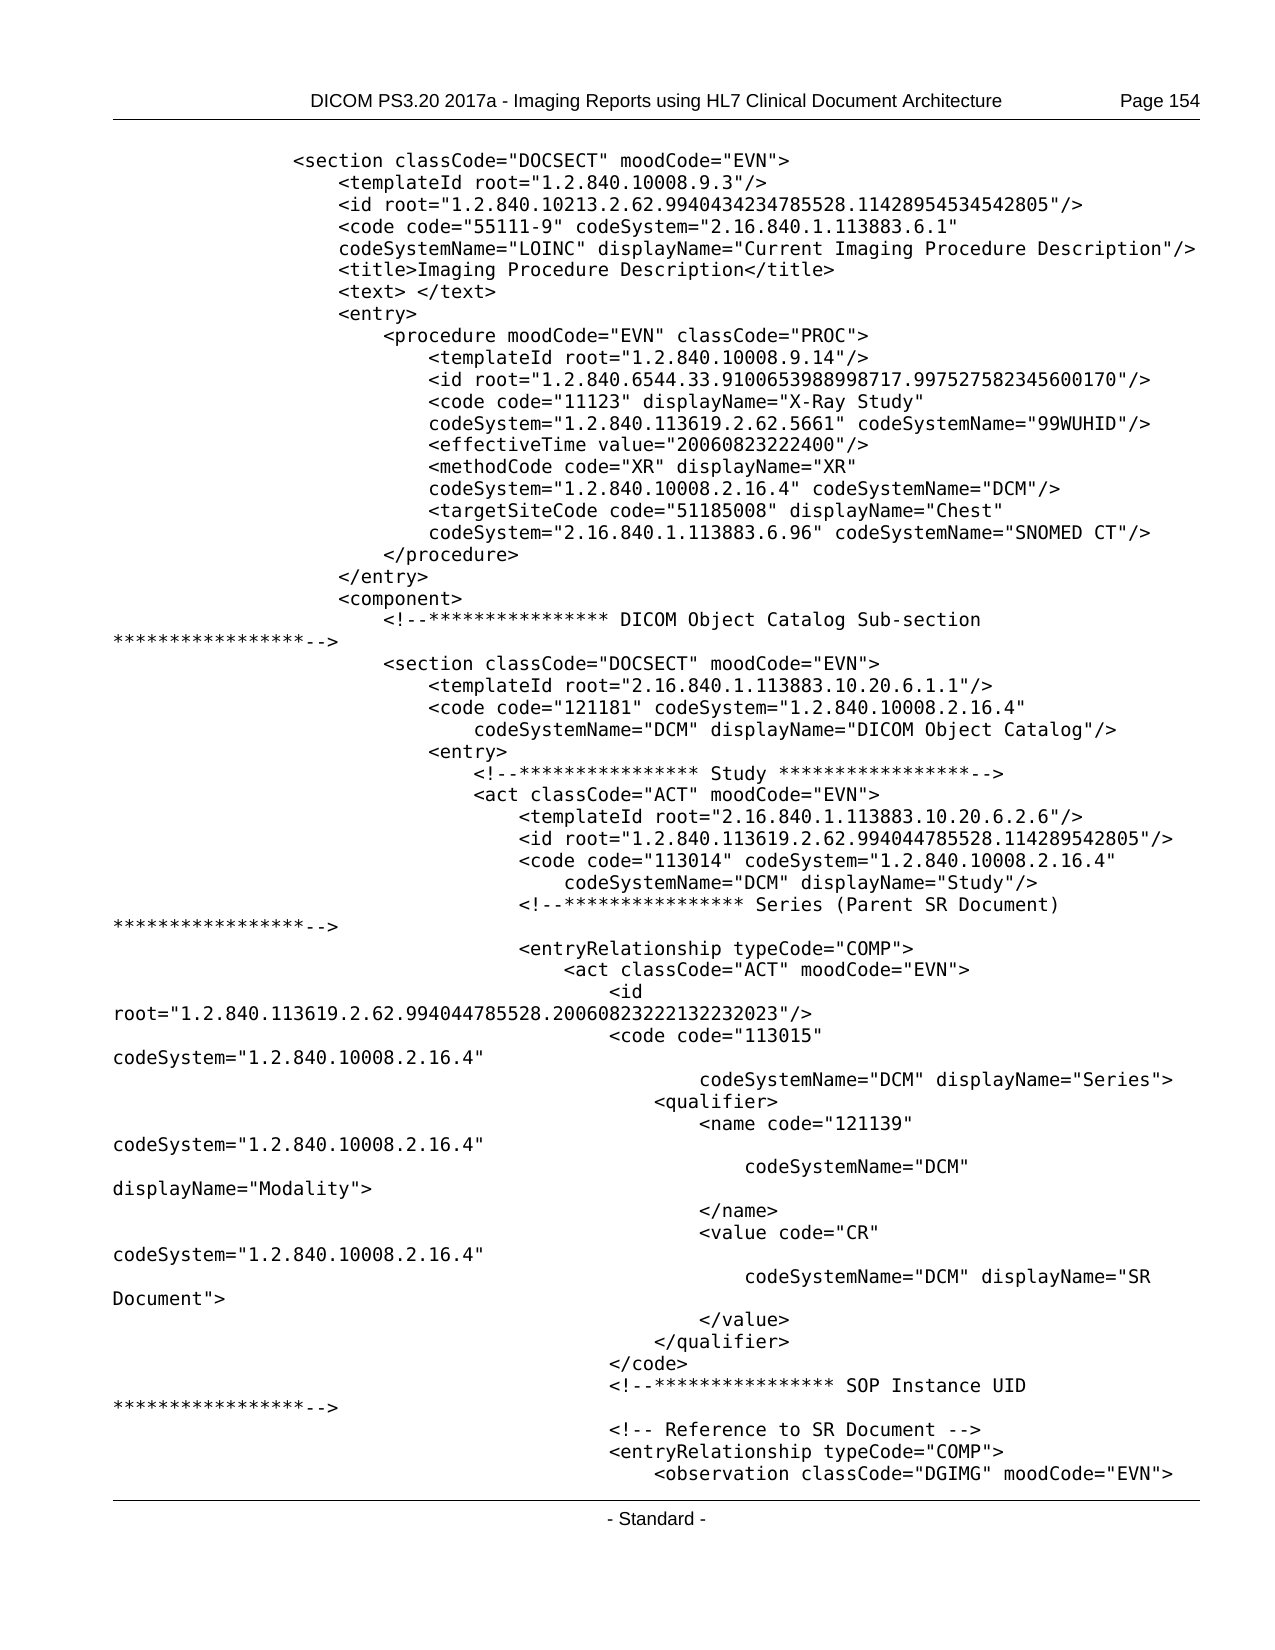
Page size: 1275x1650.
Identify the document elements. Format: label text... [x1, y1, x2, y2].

text <section classCode="DOCSECT" moodCode="EVN"> <templateId root="1.2.840.10008.9.3"/> <id root="1.2.840.10213.2.62.9940434234785528.11428954534542805"/> <code code="55111-9" codeSystem="2.16.840.1.113883.6.1" codeSystemName="LOINC" displayName="Current Imaging Procedure Description"/> <title>Imaging Procedure Description</title> <text> </text> <entry> <procedure moodCode="EVN" classCode="PROC"> <templateId root="1.2.840.10008.9.14"/> <id root="1.2.840.6544.33.9100653988998717.997527582345600170"/> <code code="11123" displayName="X-Ray Study" codeSystem="1.2.840.113619.2.62.5661" codeSystemName="99WUHID"/> <effectiveTime value="20060823222400"/> <methodCode code="XR" displayName="XR" codeSystem="1.2.840.10008.2.16.4" codeSystemName="DCM"/> <targetSiteCode code="51185008" displayName="Chest" codeSystem="2.16.840.1.113883.6.96" codeSystemName="SNOMED CT"/> </procedure> </entry> <component> <!--**************** DICOM Object Catalog Sub-section *****************--> <section classCode="DOCSECT" moodCode="EVN"> <templateId root="2.16.840.1.113883.10.20.6.1.1"/> <code code="121181" codeSystem="1.2.840.10008.2.16.4" codeSystemName="DCM" displayName="DICOM Object Catalog"/> <entry> <!--**************** Study *****************--> <act classCode="ACT" moodCode="EVN"> <templateId root="2.16.840.1.113883.10.20.6.2.6"/> <id root="1.2.840.113619.2.62.994044785528.114289542805"/> <code code="113014" codeSystem="1.2.840.10008.2.16.4" codeSystemName="DCM" displayName="Study"/> <!--**************** Series (Parent SR Document) *****************--> <entryRelationship typeCode="COMP"> <act classCode="ACT" moodCode="EVN"> <id root="1.2.840.113619.2.62.994044785528.20060823222132232023"/> <code code="113015" codeSystem="1.2.840.10008.2.16.4" codeSystemName="DCM" displayName="Series"> <qualifier> <name code="121139" codeSystem="1.2.840.10008.2.16.4" codeSystemName="DCM" displayName="Modality"> </name> <value code="CR" codeSystem="1.2.840.10008.2.16.4" codeSystemName="DCM" displayName="SR Document"> </value> </qualifier> </code> <!--**************** SOP Instance UID *****************--> <!-- Reference to SR Document --> <entryRelationship typeCode="COMP"> <observation classCode="DGIMG" moodCode="EVN"> [112, 150, 1200, 1484]
